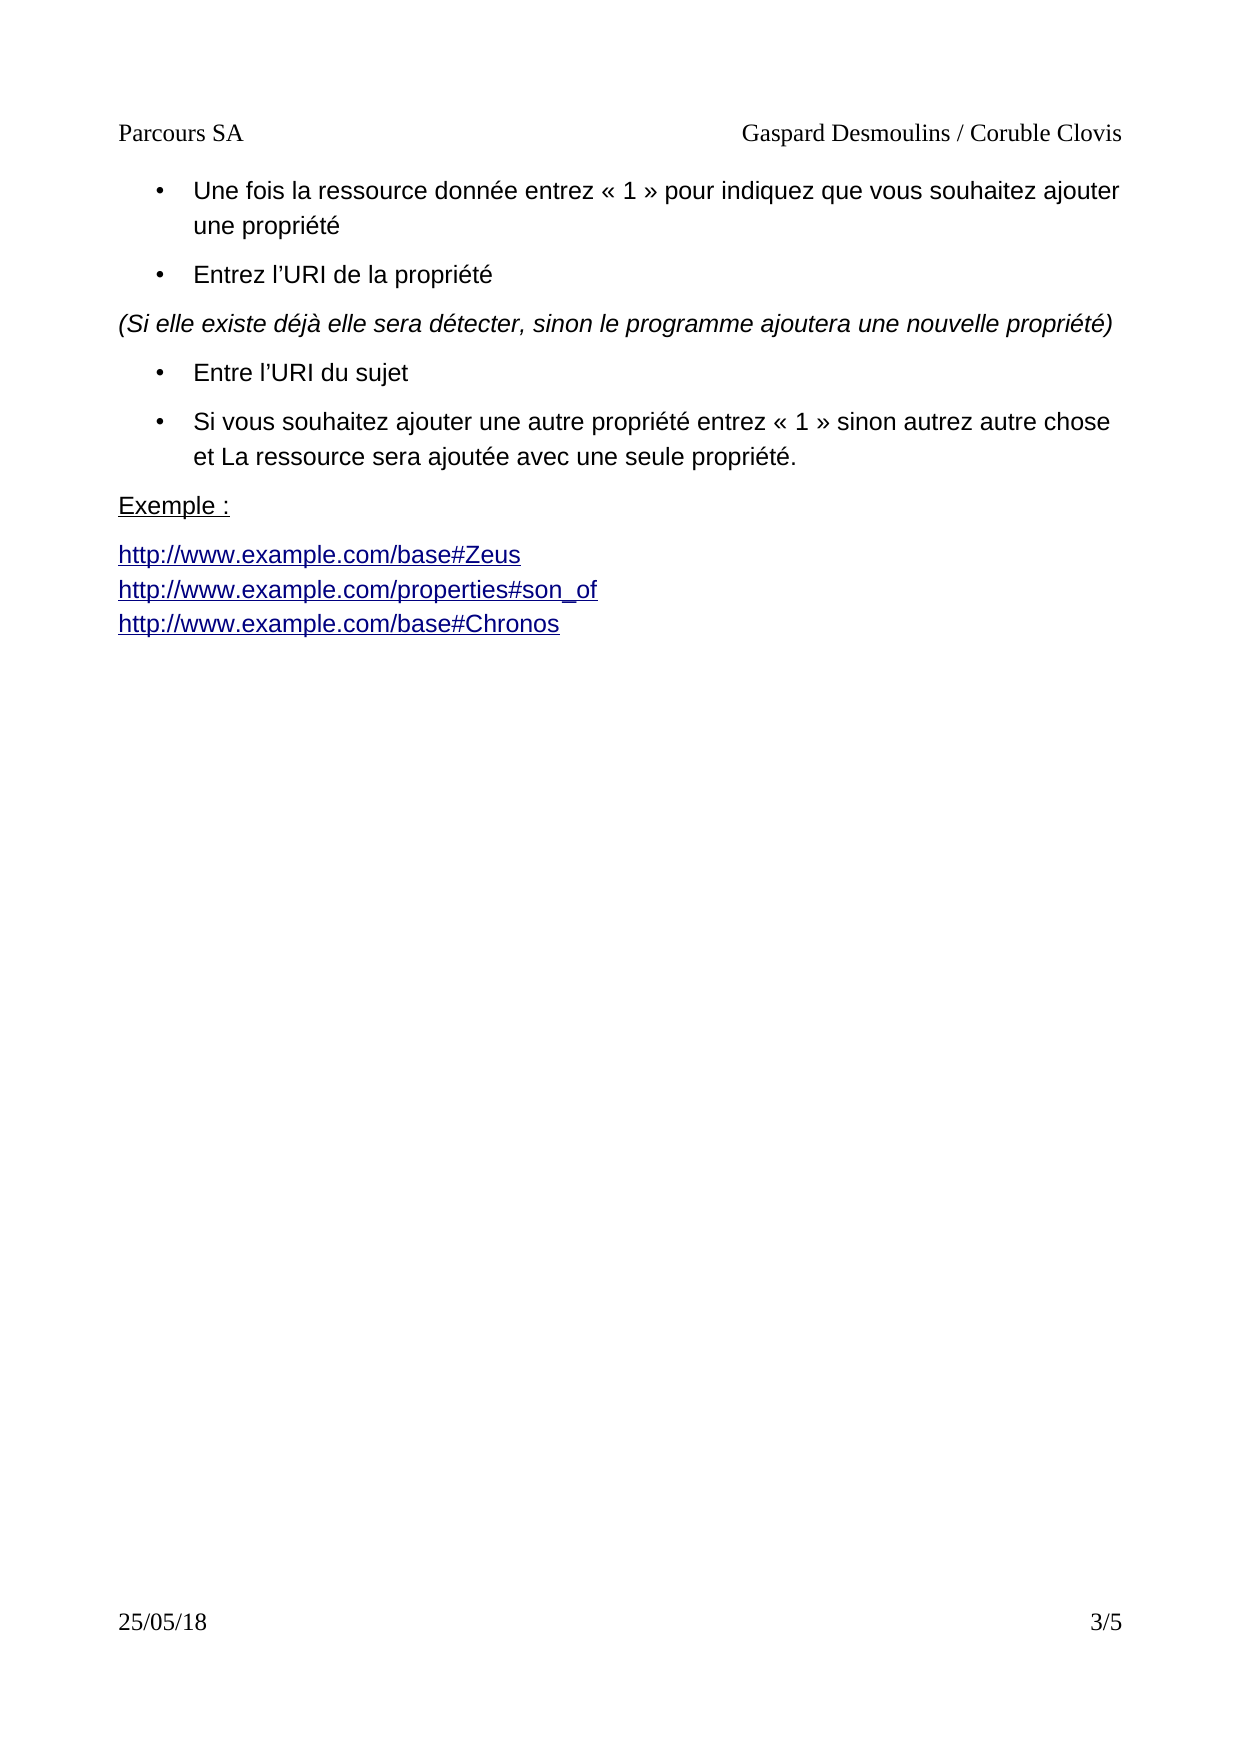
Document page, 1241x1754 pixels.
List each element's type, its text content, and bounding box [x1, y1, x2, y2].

text http://www.example.com/base#Zeus http://www.example.com/properties#son_of http://www.example.com/base#Chronos [118, 540, 1122, 638]
text Exemple : [118, 491, 1122, 520]
list Si vous souhaitez ajouter une autre propriété entrez « 1 » sinon autrez autre chose et La ressource sera ajoutée avec une seule propriété. [156, 407, 1122, 471]
list Entrez l’URI de la propriété [156, 260, 1122, 289]
text (Si elle existe déjà elle sera détecter, sinon le programme ajoutera une nouvelle propriété) [118, 309, 1122, 338]
list Entre l’URI du sujet [156, 358, 1122, 387]
list Une fois la ressource donnée entrez « 1 » pour indiquez que vous souhaitez ajouter une propriété [156, 176, 1122, 240]
